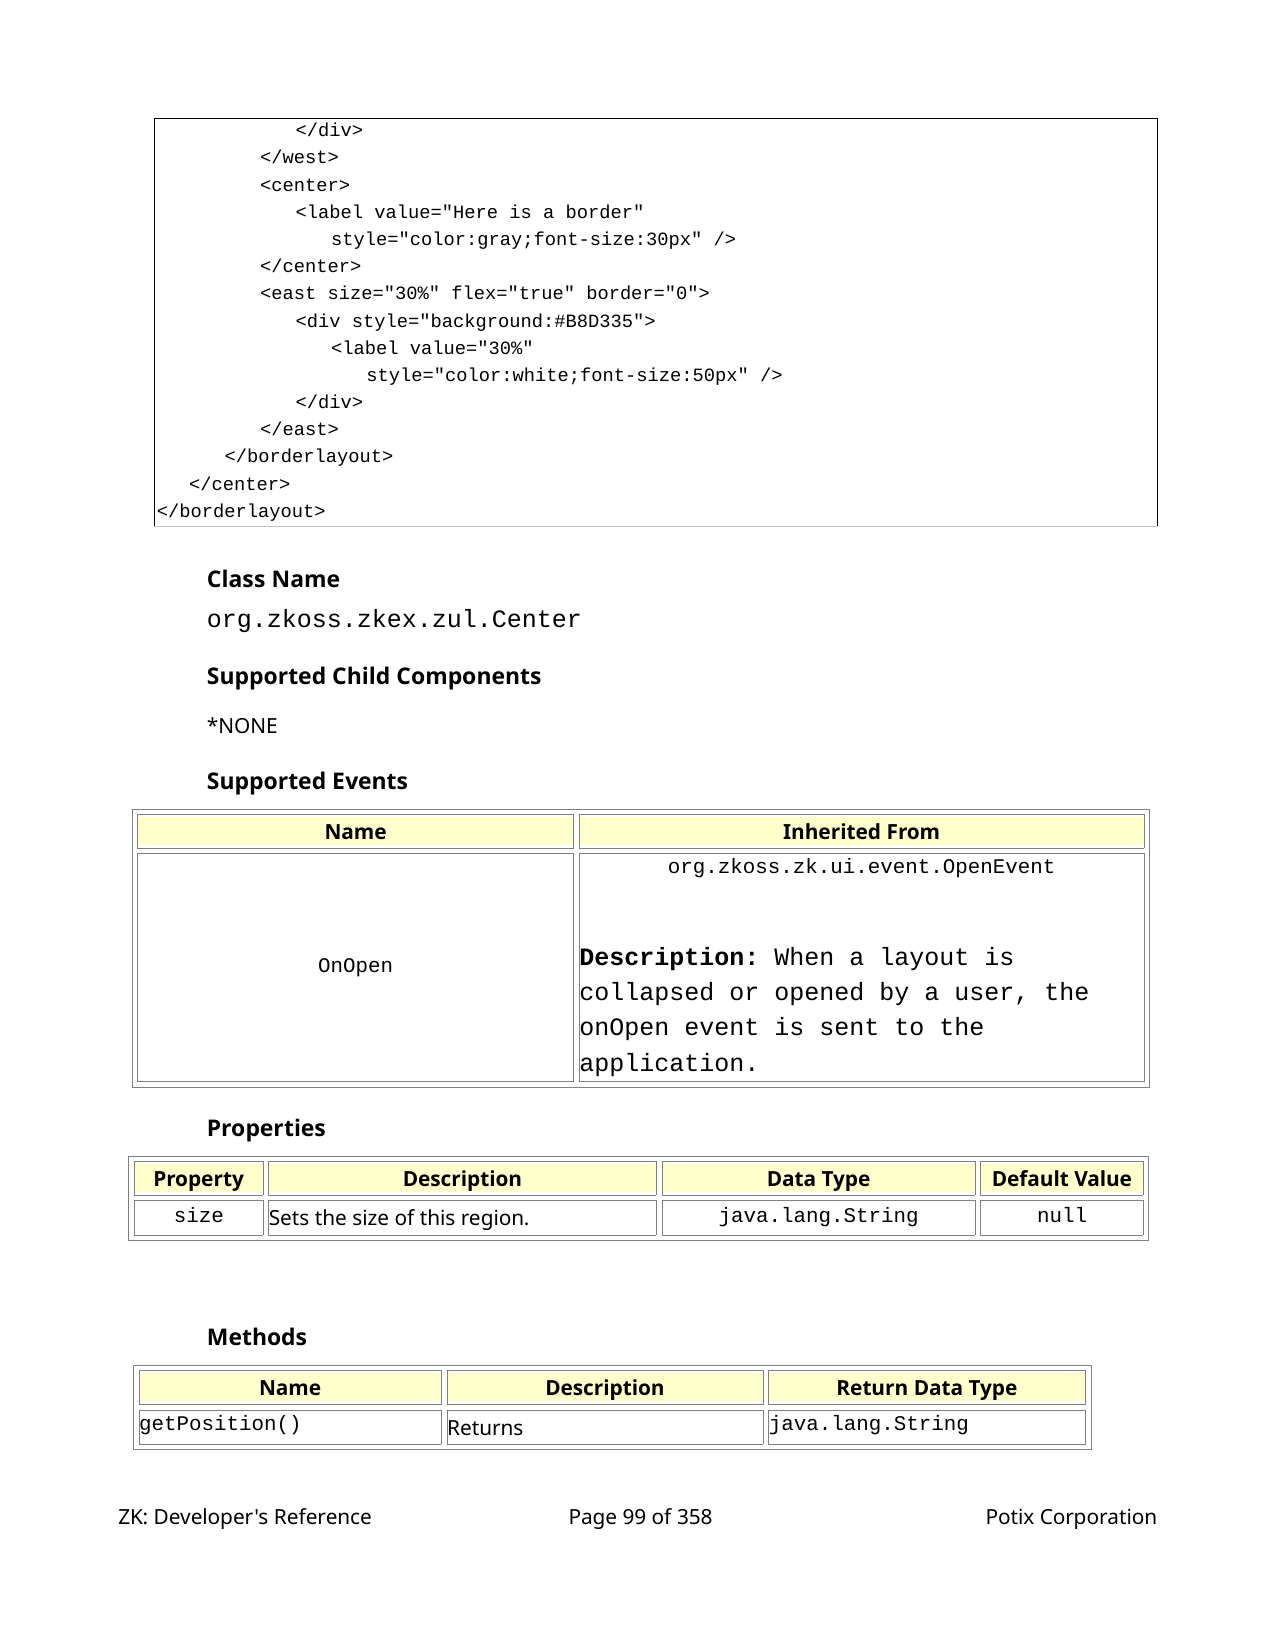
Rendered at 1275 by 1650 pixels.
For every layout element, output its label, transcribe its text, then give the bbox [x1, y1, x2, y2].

subtitle Supported Events [207, 765, 1157, 796]
table_cell OnOpen [134, 848, 576, 1081]
text <east size="30%" flex="true" border="0"> [155, 281, 1157, 306]
table_cell org.zkoss.zk.ui.event.OpenEvent Description: When a layout is collapsed or opened by a user, the onOpen event is sent to the application. [576, 848, 1147, 1081]
text </borderlayout> [155, 499, 1157, 526]
text <center> [155, 172, 1157, 197]
text </div> [155, 119, 1157, 142]
table_header Return Data Type [766, 1366, 1088, 1404]
text </center> [155, 472, 1157, 496]
table_cell java.lang.String [659, 1195, 978, 1234]
table_cell null [978, 1195, 1146, 1234]
table_header Default Value [978, 1157, 1146, 1195]
subtitle Properties [207, 1112, 1157, 1143]
table_header Name [134, 810, 576, 848]
text style="color:white;font-size:50px" /> [155, 363, 1157, 387]
table_header Description [444, 1366, 766, 1404]
table_cell java.lang.String [766, 1404, 1088, 1444]
table_cell getPosition() [136, 1404, 444, 1444]
table_header Property [131, 1157, 266, 1195]
text </center> [155, 254, 1157, 278]
text *NONE [207, 711, 1157, 740]
text </west> [155, 145, 1157, 169]
table_cell size [131, 1195, 266, 1234]
table_header Inherited From [576, 810, 1147, 848]
table_header Name [136, 1366, 444, 1404]
table_header Data Type [659, 1157, 978, 1195]
text style="color:gray;font-size:30px" /> [155, 227, 1157, 251]
subtitle Methods [207, 1321, 1157, 1352]
table_cell Returns [444, 1404, 766, 1444]
text <div style="background:#B8D335"> [155, 308, 1157, 333]
subtitle Class Name [207, 563, 1157, 594]
table_cell Sets the size of this region. [266, 1195, 659, 1234]
text <label value="30%" [155, 336, 1157, 360]
text </borderlayout> [155, 444, 1157, 469]
text </east> [155, 417, 1157, 441]
text org.zkoss.zkex.zul.Center [207, 606, 1157, 634]
text <label value="Here is a border" [155, 200, 1157, 224]
subtitle Supported Child Components [207, 659, 1157, 691]
table_header Description [266, 1157, 659, 1195]
text </div> [155, 390, 1157, 414]
